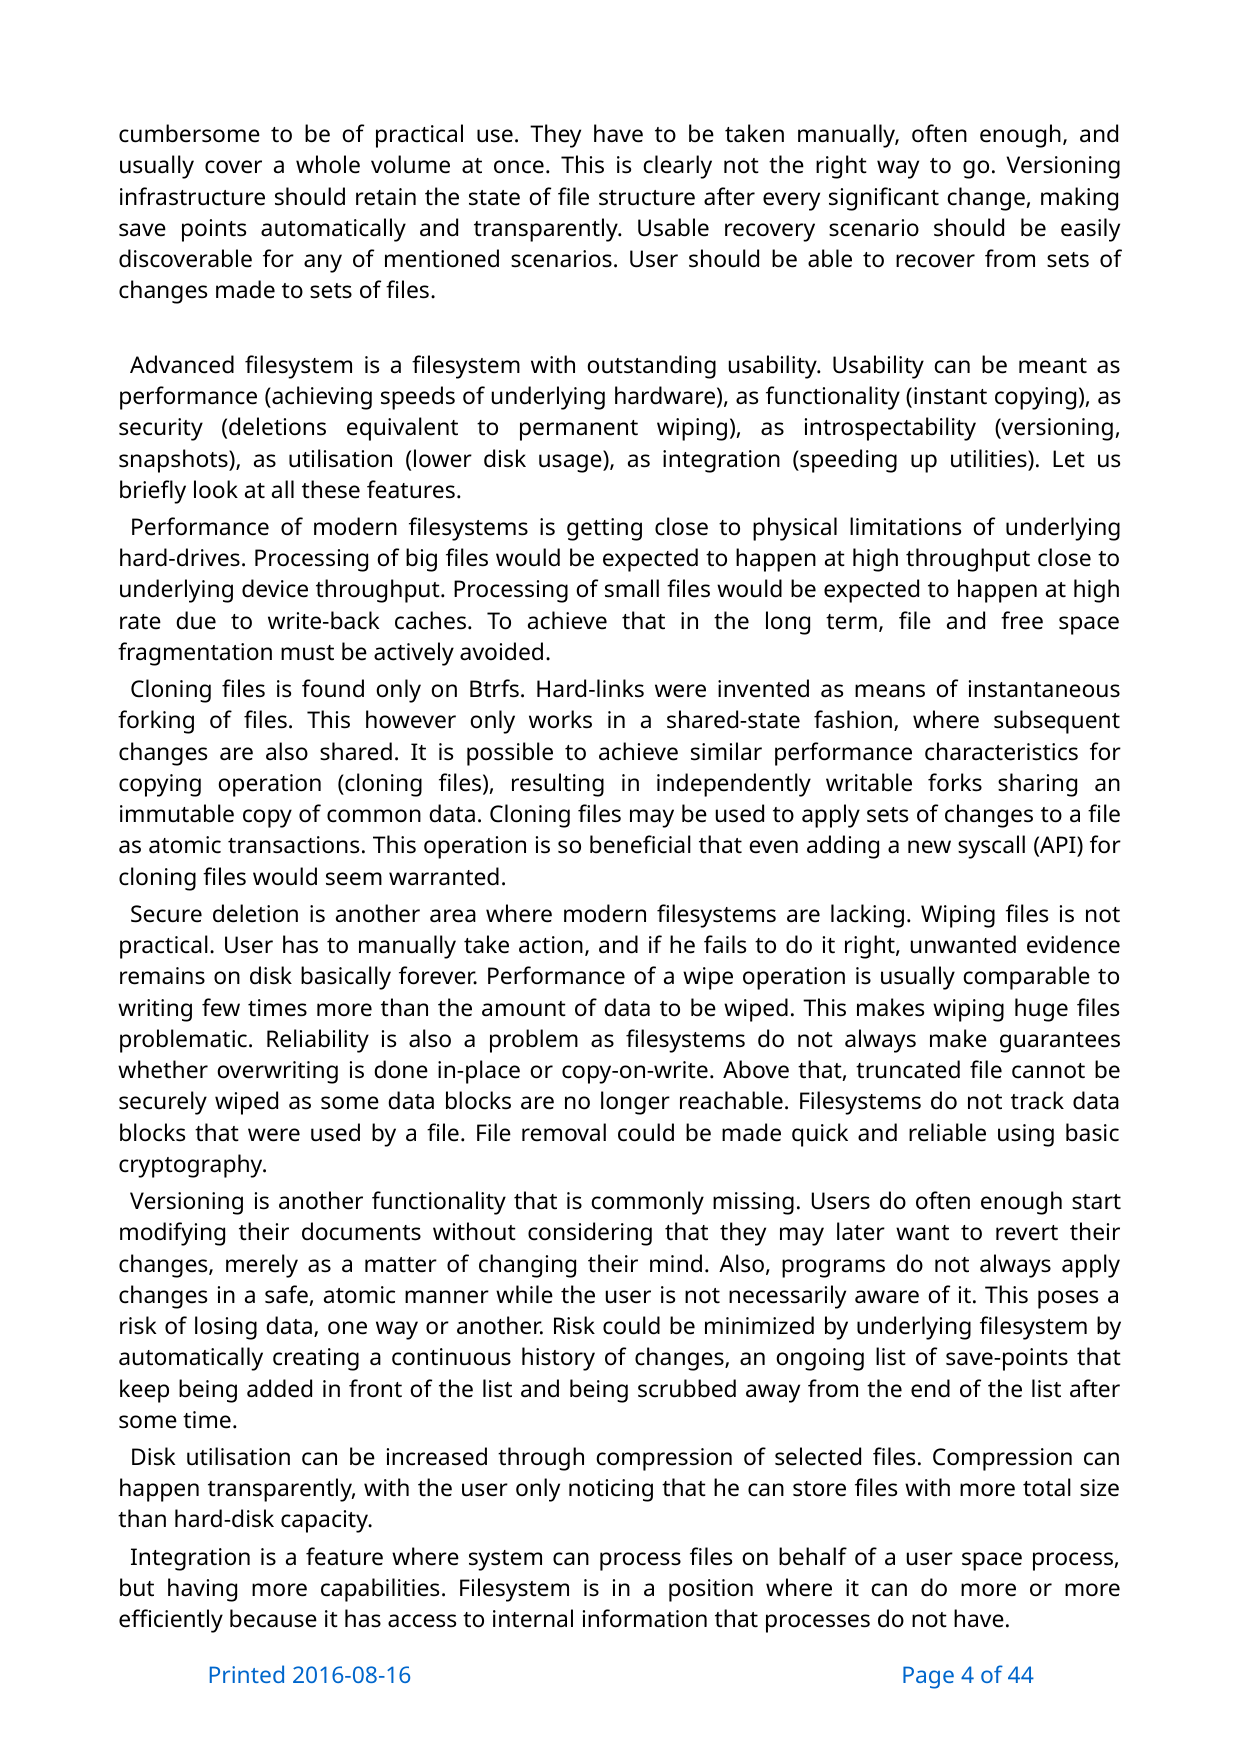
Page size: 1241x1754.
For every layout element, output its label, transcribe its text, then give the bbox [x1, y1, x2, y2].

text Performance of modern filesystems is getting close to physical limitations of underlying hard-drives. Processing of big files would be expected to happen at high throughput close to underlying device throughput. Processing of small files would be expected to happen at high rate due to write-back caches. To achieve that in the long term, file and free space fragmentation must be actively avoided. [118, 511, 1122, 667]
text Advanced filesystem is a filesystem with outstanding usability. Usability can be meant as performance (achieving speeds of underlying hardware), as functionality (instant copying), as security (deletions equivalent to permanent wiping), as introspectability (versioning, snapshots), as utilisation (lower disk usage), as integration (speeding up utilities). Let us briefly look at all these features. [118, 349, 1122, 505]
text Cloning files is found only on Btrfs. Hard-links were invented as means of instantaneous forking of files. This however only works in a shared-state fashion, where subsequent changes are also shared. It is possible to achieve similar performance characteristics for copying operation (cloning files), resulting in independently writable forks sharing an immutable copy of common data. Cloning files may be used to apply sets of changes to a file as atomic transactions. This operation is so beneficial that even adding a new syscall (API) for cloning files would seem warranted. [118, 673, 1122, 892]
text Versioning is another functionality that is commonly missing. Users do often enough start modifying their documents without considering that they may later want to revert their changes, merely as a matter of changing their mind. Also, programs do not always apply changes in a safe, atomic manner while the user is not necessarily aware of it. This poses a risk of losing data, one way or another. Risk could be minimized by underlying filesystem by automatically creating a continuous history of changes, an ongoing list of save-points that keep being added in front of the list and being scrubbed away from the end of the list after some time. [118, 1185, 1122, 1435]
text cumbersome to be of practical use. They have to be taken manually, often enough, and usually cover a whole volume at once. This is clearly not the right way to go. Versioning infrastructure should retain the state of file structure after every significant change, making save points automatically and transparently. Usable recovery scenario should be easily discoverable for any of mentioned scenarios. User should be able to recover from sets of changes made to sets of files. [118, 118, 1122, 306]
text Secure deletion is another area where modern filesystems are lacking. Wiping files is not practical. User has to manually take action, and if he fails to do it right, unwanted evidence remains on disk basically forever. Performance of a wipe operation is usually comparable to writing few times more than the amount of data to be wiped. This makes wiping huge files problematic. Reliability is also a problem as filesystems do not always make guarantees whether overwriting is done in-place or copy-on-write. Above that, truncated file cannot be securely wiped as some data blocks are no longer reachable. Filesystems do not track data blocks that were used by a file. File removal could be made quick and reliable using basic cryptography. [118, 898, 1122, 1179]
text Integration is a feature where system can process files on behalf of a user space process, but having more capabilities. Filesystem is in a position where it can do more or more efficiently because it has access to internal information that processes do not have. [118, 1541, 1122, 1634]
text Disk utilisation can be increased through compression of selected files. Compression can happen transparently, with the user only noticing that he can store files with more total size than hard-disk capacity. [118, 1441, 1122, 1535]
